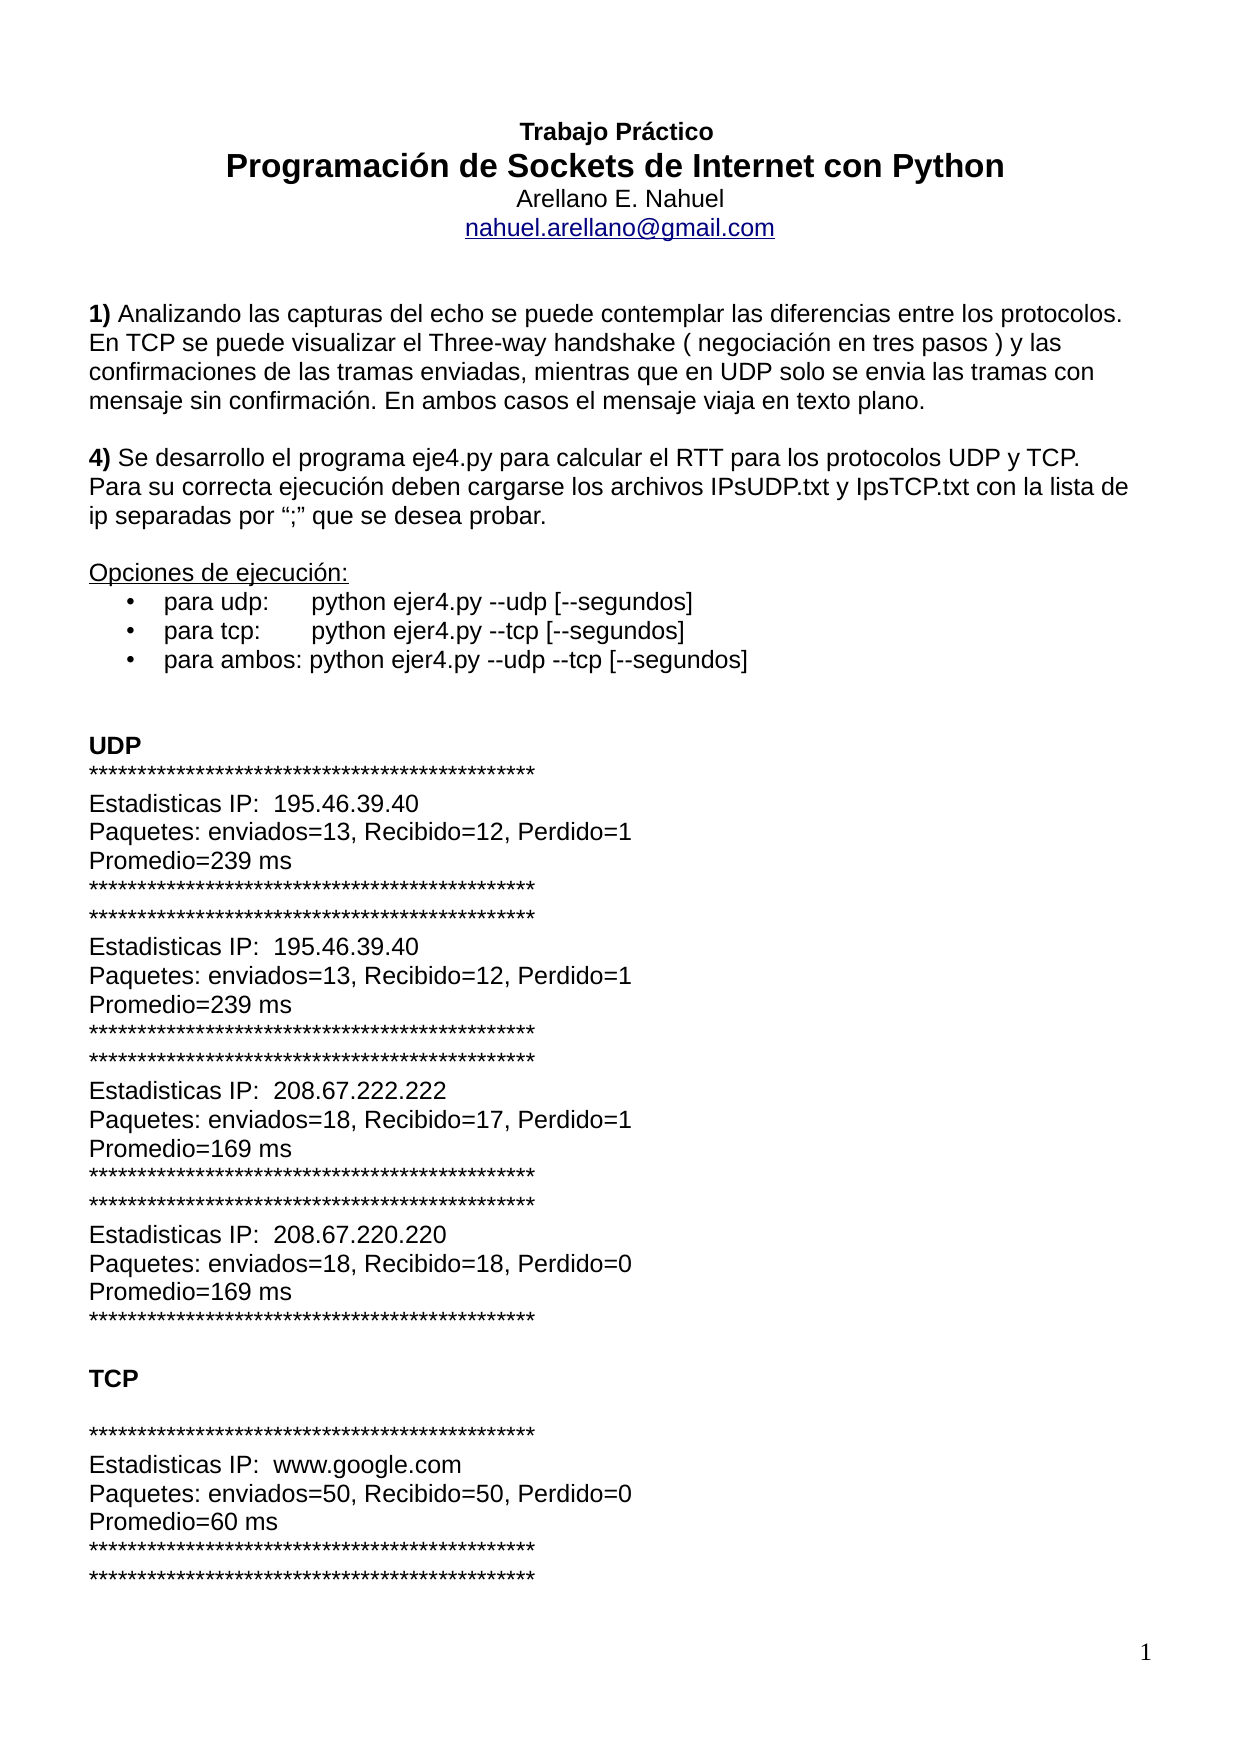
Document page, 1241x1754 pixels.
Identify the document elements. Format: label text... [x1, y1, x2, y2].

text ********************************************** [88, 1047, 1152, 1076]
text Paquetes: enviados=18, Recibido=18, Perdido=0 [88, 1248, 1152, 1277]
text Estadisticas IP: 195.46.39.40 [88, 932, 1152, 961]
text ********************************************** [88, 1421, 1152, 1450]
text TCP [88, 1363, 1152, 1392]
text Paquetes: enviados=50, Recibido=50, Perdido=0 [88, 1478, 1152, 1507]
text Estadisticas IP: 195.46.39.40 [88, 788, 1152, 817]
text Promedio=60 ms [88, 1507, 1152, 1536]
text ********************************************** [88, 875, 1152, 903]
text ********************************************** [88, 903, 1152, 932]
text Promedio=239 ms [88, 846, 1152, 875]
text Para su correcta ejecución deben cargarse los archivos IPsUDP.txt y IpsTCP.txt con la lista de ip separadas por “;” que se desea probar. [88, 472, 1152, 529]
text Estadisticas IP: 208.67.222.222 [88, 1076, 1152, 1105]
text Arellano E. Nahuel [88, 184, 1152, 213]
list para tcp: python ejer4.py --tcp [--segundos] [126, 616, 1152, 645]
text 1) Analizando las capturas del echo se puede contemplar las diferencias entre los protocolos. [88, 299, 1152, 328]
text 4) Se desarrollo el programa eje4.py para calcular el RTT para los protocolos UDP y TCP. [88, 443, 1152, 472]
text ********************************************** [88, 1018, 1152, 1047]
text UDP [88, 731, 1152, 760]
text ********************************************** [88, 760, 1152, 788]
text ********************************************** [88, 1565, 1152, 1593]
text Promedio=239 ms [88, 990, 1152, 1018]
text ********************************************** [88, 1162, 1152, 1191]
text En TCP se puede visualizar el Three-way handshake ( negociación en tres pasos ) y las confirmaciones de las tramas enviadas, mientras que en UDP solo se envia las tramas con mensaje sin confirmación. En ambos casos el mensaje viaja en texto plano. [88, 328, 1152, 414]
text Trabajo Práctico [88, 117, 1152, 146]
text Estadisticas IP: www.google.com [88, 1450, 1152, 1478]
list para udp: python ejer4.py --udp [--segundos] [126, 587, 1152, 616]
text Promedio=169 ms [88, 1277, 1152, 1306]
text Estadisticas IP: 208.67.220.220 [88, 1220, 1152, 1248]
text Promedio=169 ms [88, 1133, 1152, 1162]
text ********************************************** [88, 1306, 1152, 1335]
text ********************************************** [88, 1191, 1152, 1220]
list para ambos: python ejer4.py --udp --tcp [--segundos] [126, 645, 1152, 673]
text Paquetes: enviados=18, Recibido=17, Perdido=1 [88, 1105, 1152, 1133]
text nahuel.arellano@gmail.com [88, 213, 1152, 242]
text Paquetes: enviados=13, Recibido=12, Perdido=1 [88, 961, 1152, 990]
text Programación de Sockets de Internet con Python [88, 146, 1152, 184]
text ********************************************** [88, 1536, 1152, 1565]
text Paquetes: enviados=13, Recibido=12, Perdido=1 [88, 817, 1152, 846]
text Opciones de ejecución: [88, 558, 1152, 587]
